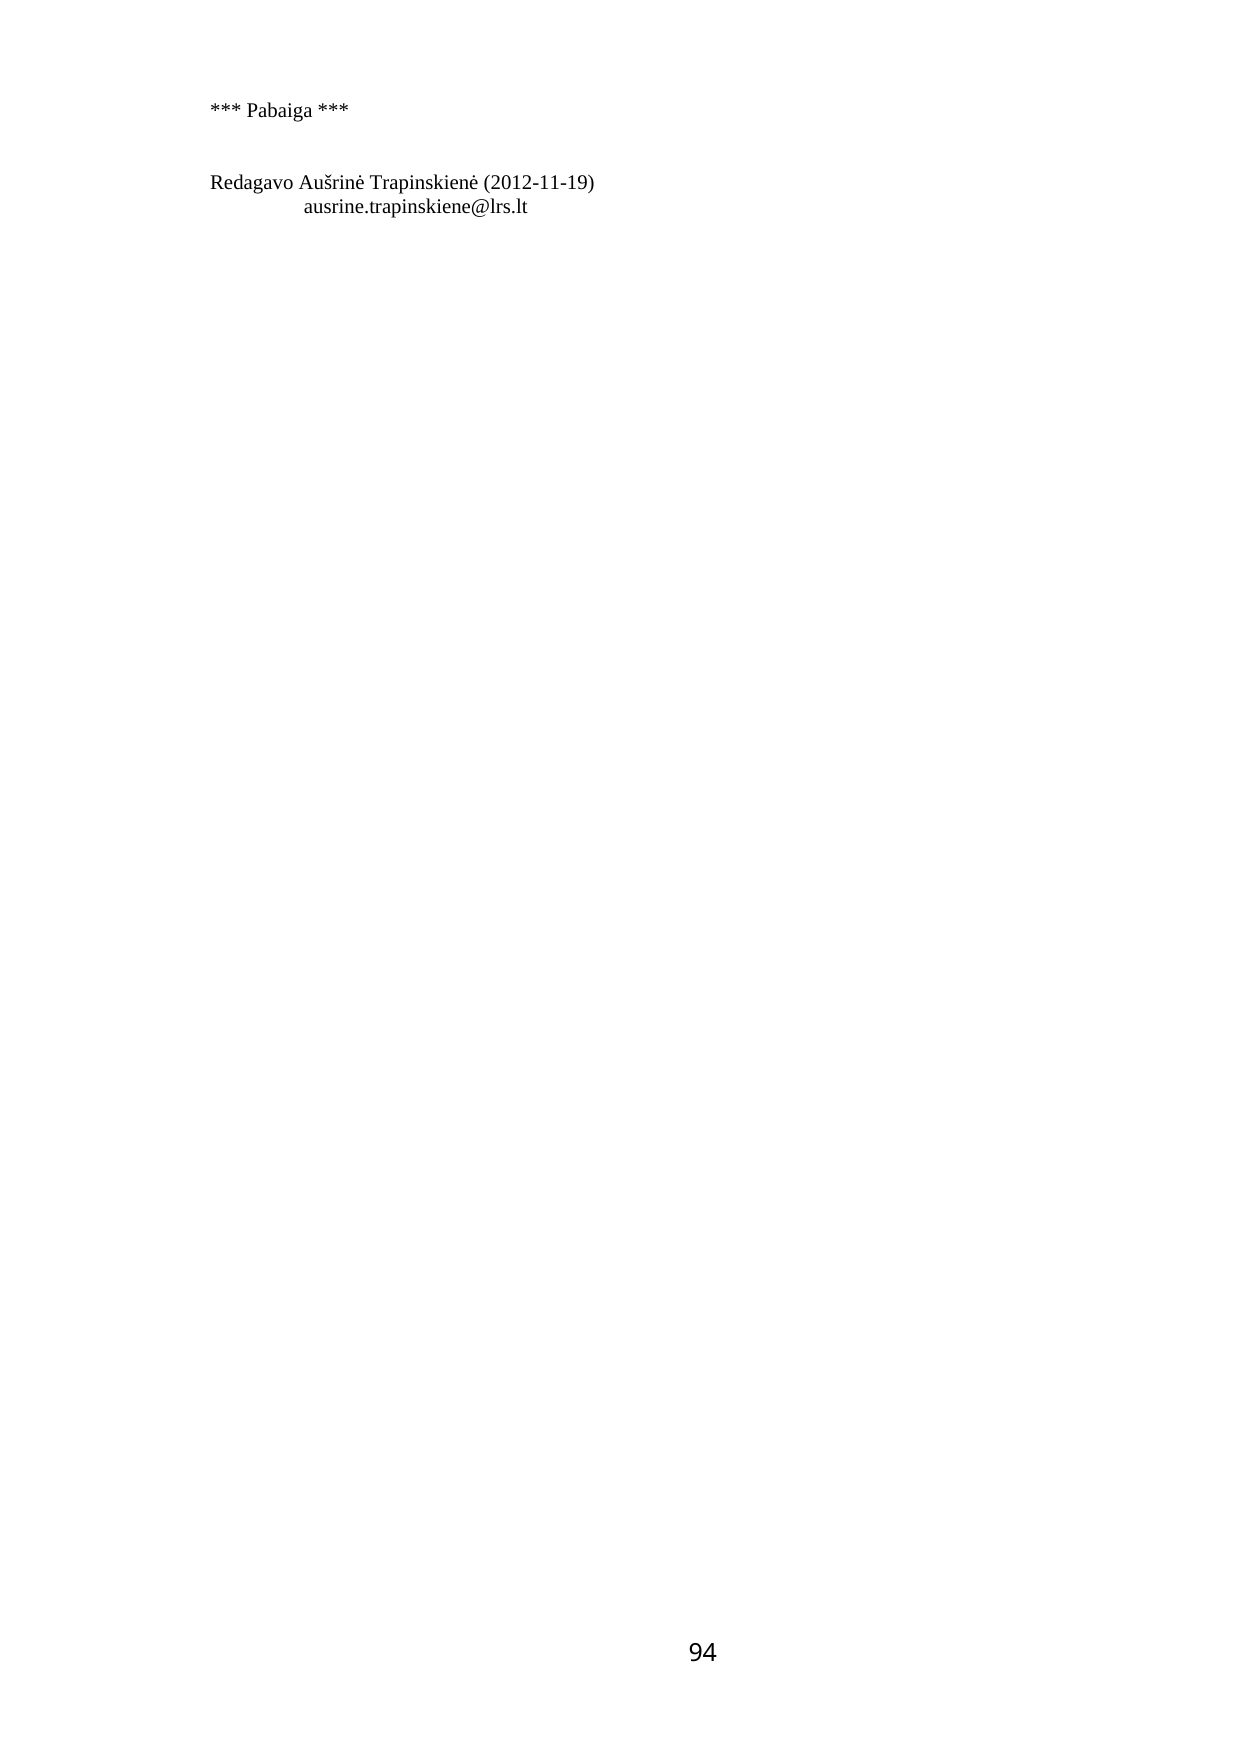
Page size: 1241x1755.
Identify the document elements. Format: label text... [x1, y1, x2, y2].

text Redagavo Aušrinė Trapinskienė (2012-11-19) [210, 170, 1120, 194]
text ausrine.trapinskiene@lrs.lt [210, 194, 1120, 218]
text *** Pabaiga *** [210, 98, 1120, 122]
